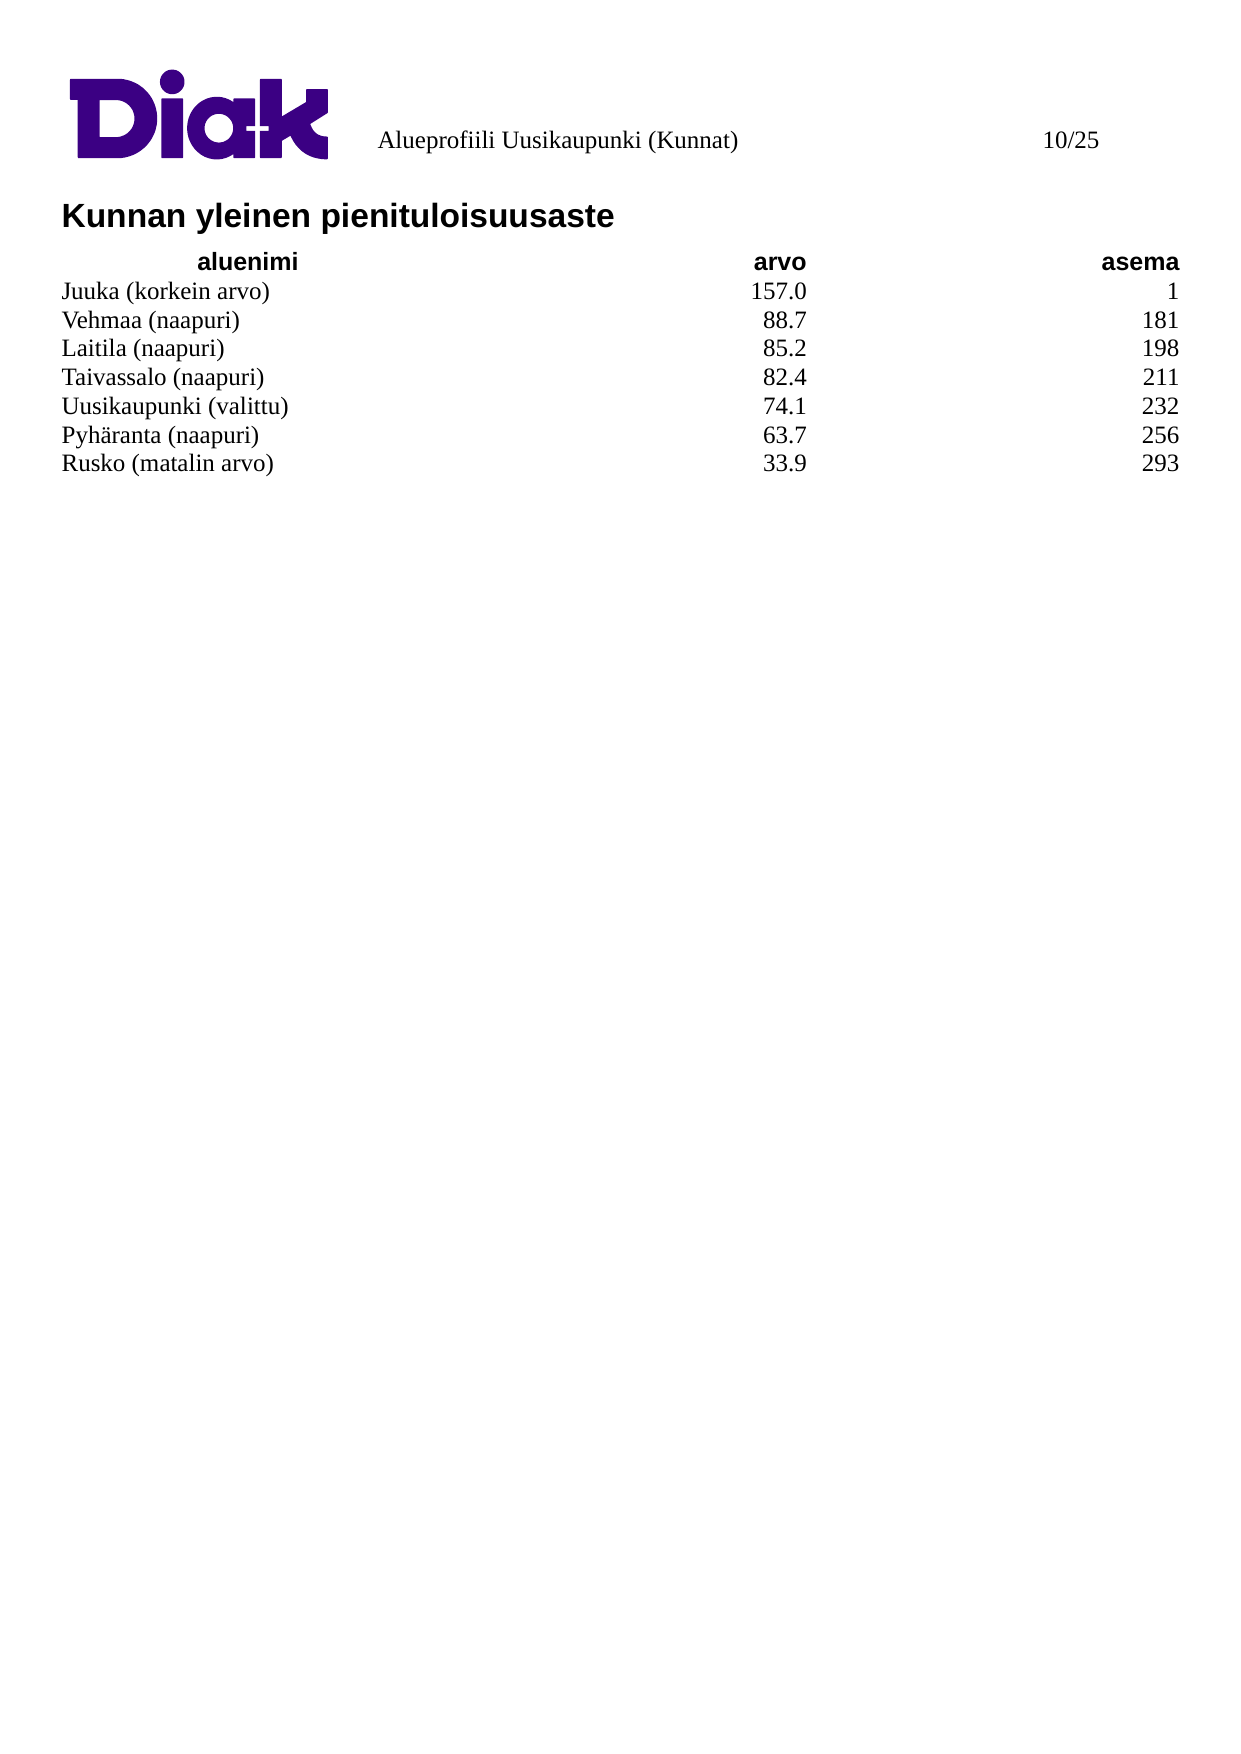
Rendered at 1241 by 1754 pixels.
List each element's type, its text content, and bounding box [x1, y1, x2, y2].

table_header asema [806, 247, 1179, 276]
table_cell Uusikaupunki (valittu) [61, 391, 434, 420]
table_cell 74.1 [434, 391, 806, 420]
table_cell 256 [806, 420, 1179, 448]
table_cell Laitila (naapuri) [61, 334, 434, 362]
table_cell Pyhäranta (naapuri) [61, 420, 434, 448]
table_cell 63.7 [434, 420, 806, 448]
table_cell Juuka (korkein arvo) [61, 276, 434, 305]
table_cell 33.9 [434, 449, 806, 477]
table_cell Taivassalo (naapuri) [61, 362, 434, 391]
table_header aluenimi [61, 247, 434, 276]
subtitle Kunnan yleinen pienituloisuusaste [61, 196, 1179, 235]
table_cell 211 [806, 362, 1179, 391]
table_cell 88.7 [434, 305, 806, 333]
table_cell 198 [806, 334, 1179, 362]
table_cell 157.0 [434, 276, 806, 305]
table_header arvo [434, 247, 806, 276]
table_cell 82.4 [434, 362, 806, 391]
table_cell 1 [806, 276, 1179, 305]
table_cell 181 [806, 305, 1179, 333]
table_cell 85.2 [434, 334, 806, 362]
table_cell Vehmaa (naapuri) [61, 305, 434, 333]
table_cell 293 [806, 449, 1179, 477]
table_cell Rusko (matalin arvo) [61, 449, 434, 477]
table_cell 232 [806, 391, 1179, 420]
